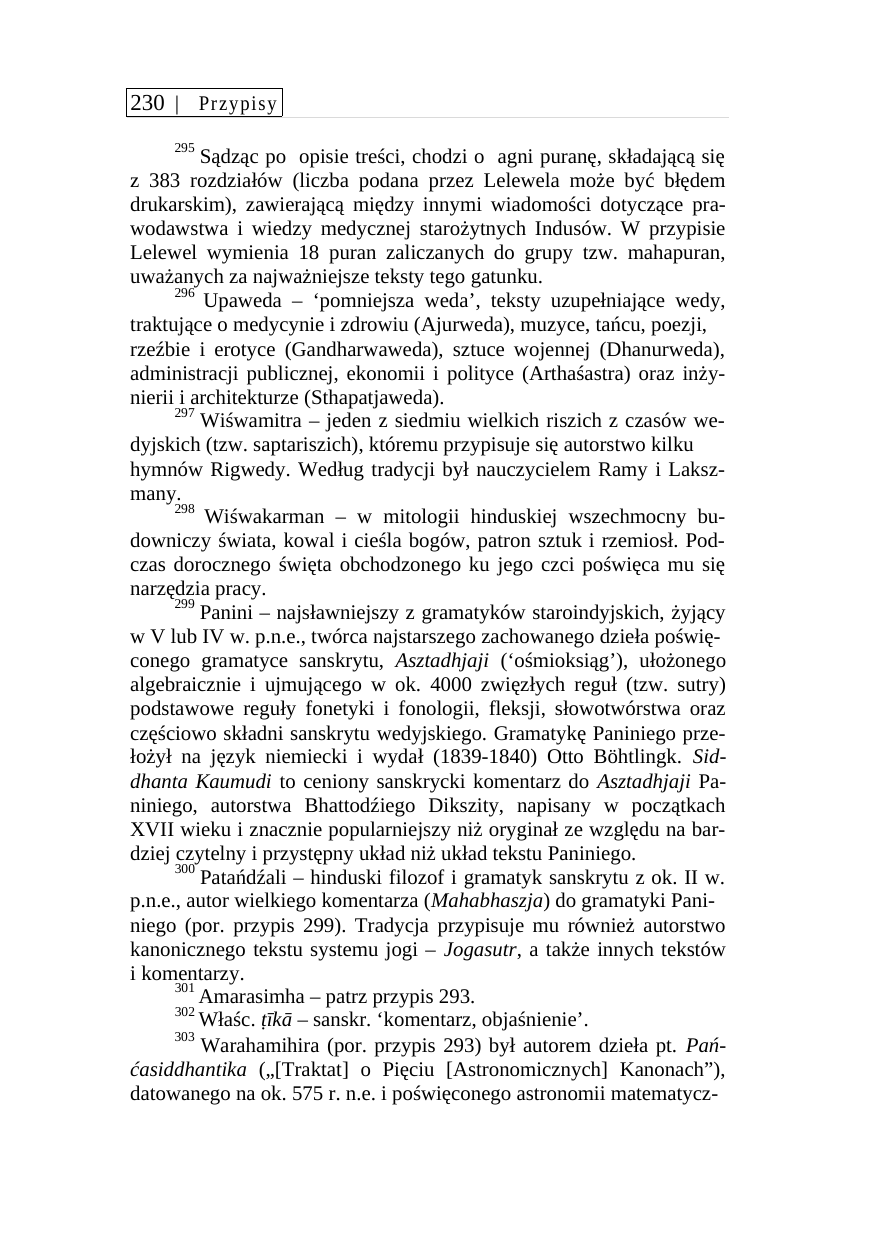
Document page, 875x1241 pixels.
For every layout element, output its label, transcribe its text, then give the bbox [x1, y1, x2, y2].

text 298 Wiśwakarman – w mitologii hinduskiej wszechmocny bu- downiczy świata, kowal i cieśla bogów, patron sztuk i rzemiosł. Pod- czas dorocznego święta obchodzonego ku jego czci poświęca mu się narzędzia pracy. [130, 505, 726, 601]
text 301 Amarasimha – patrz przypis 293. [174, 985, 868, 1008]
text 303 Warahamihira (por. przypis 293) był autorem dzieła pt. Pań- ćasiddhantika („[Traktat] o Pięciu [Astronomicznych] Kanonach”), datowanego na ok. 575 r. n.e. i poświęconego astronomii matematycz- [130, 1033, 726, 1105]
text rzeźbie i erotyce (Gandharwaweda), sztuce wojennej (Dhanurweda), administracji publicznej, ekonomii i polityce (Arthaśastra) oraz inży- nierii i architekturze (Sthapatjaweda). [130, 336, 726, 409]
text niego (por. przypis 299). Tradycja przypisuje mu również autorstwo kanonicznego tekstu systemu jogi – Jogasutr, a także innych tekstów i komentarzy. [130, 913, 726, 985]
text 299 Panini – najsławniejszy z gramatyków staroindyjskich, żyjący w V lub IV w. p.n.e., twórca najstarszego zachowanego dzieła poświę- [130, 601, 726, 648]
text 302 Właśc. ṭīkā – sanskr. ‘komentarz, objaśnienie’. [174, 1008, 868, 1032]
text 300 Patańdźali – hinduski filozof i gramatyk sanskrytu z ok. II w. p.n.e., autor wielkiego komentarza (Mahabhaszja) do gramatyki Pani- [130, 865, 726, 913]
text 297 Wiśwamitra – jeden z siedmiu wielkich riszich z czasów we- dyjskich (tzw. saptariszich), któremu przypisuje się autorstwo kilku [130, 409, 726, 457]
text hymnów Rigwedy. Według tradycji był nauczycielem Ramy i Laksz- many. [130, 457, 726, 505]
text conego gramatyce sanskrytu, Asztadhjaji (‘ośmioksiąg’), ułożonego algebraicznie i ujmującego w ok. 4000 zwięzłych reguł (tzw. sutry) podstawowe reguły fonetyki i fonologii, fleksji, słowotwórstwa oraz częściowo składni sanskrytu wedyjskiego. Gramatykę Paniniego prze- łożył na język niemiecki i wydał (1839-1840) Otto Böhtlingk. Sid- dhanta Kaumudi to ceniony sanskrycki komentarz do Asztadhjaji Pa- niniego, autorstwa Bhattodźiego Dikszity, napisany w początkach XVII wieku i znacznie popularniejszy niż oryginał ze względu na bar- dziej czytelny i przystępny układ niż układ tekstu Paniniego. [130, 648, 726, 865]
text 296 Upaweda – ‘pomniejsza weda’, teksty uzupełniające wedy, traktujące o medycynie i zdrowiu (Ajurweda), muzyce, tańcu, poezji, [130, 288, 726, 336]
text 295 Sądząc po opisie treści, chodzi o agni puranę, składającą się z 383 rozdziałów (liczba podana przez Lelewela może być błędem drukarskim), zawierającą między innymi wiadomości dotyczące pra- wodawstwa i wiedzy medycznej starożytnych Indusów. W przypisie Lelewel wymienia 18 puran zaliczanych do grupy tzw. mahapuran, uważanych za najważniejsze teksty tego gatunku. [130, 140, 726, 288]
